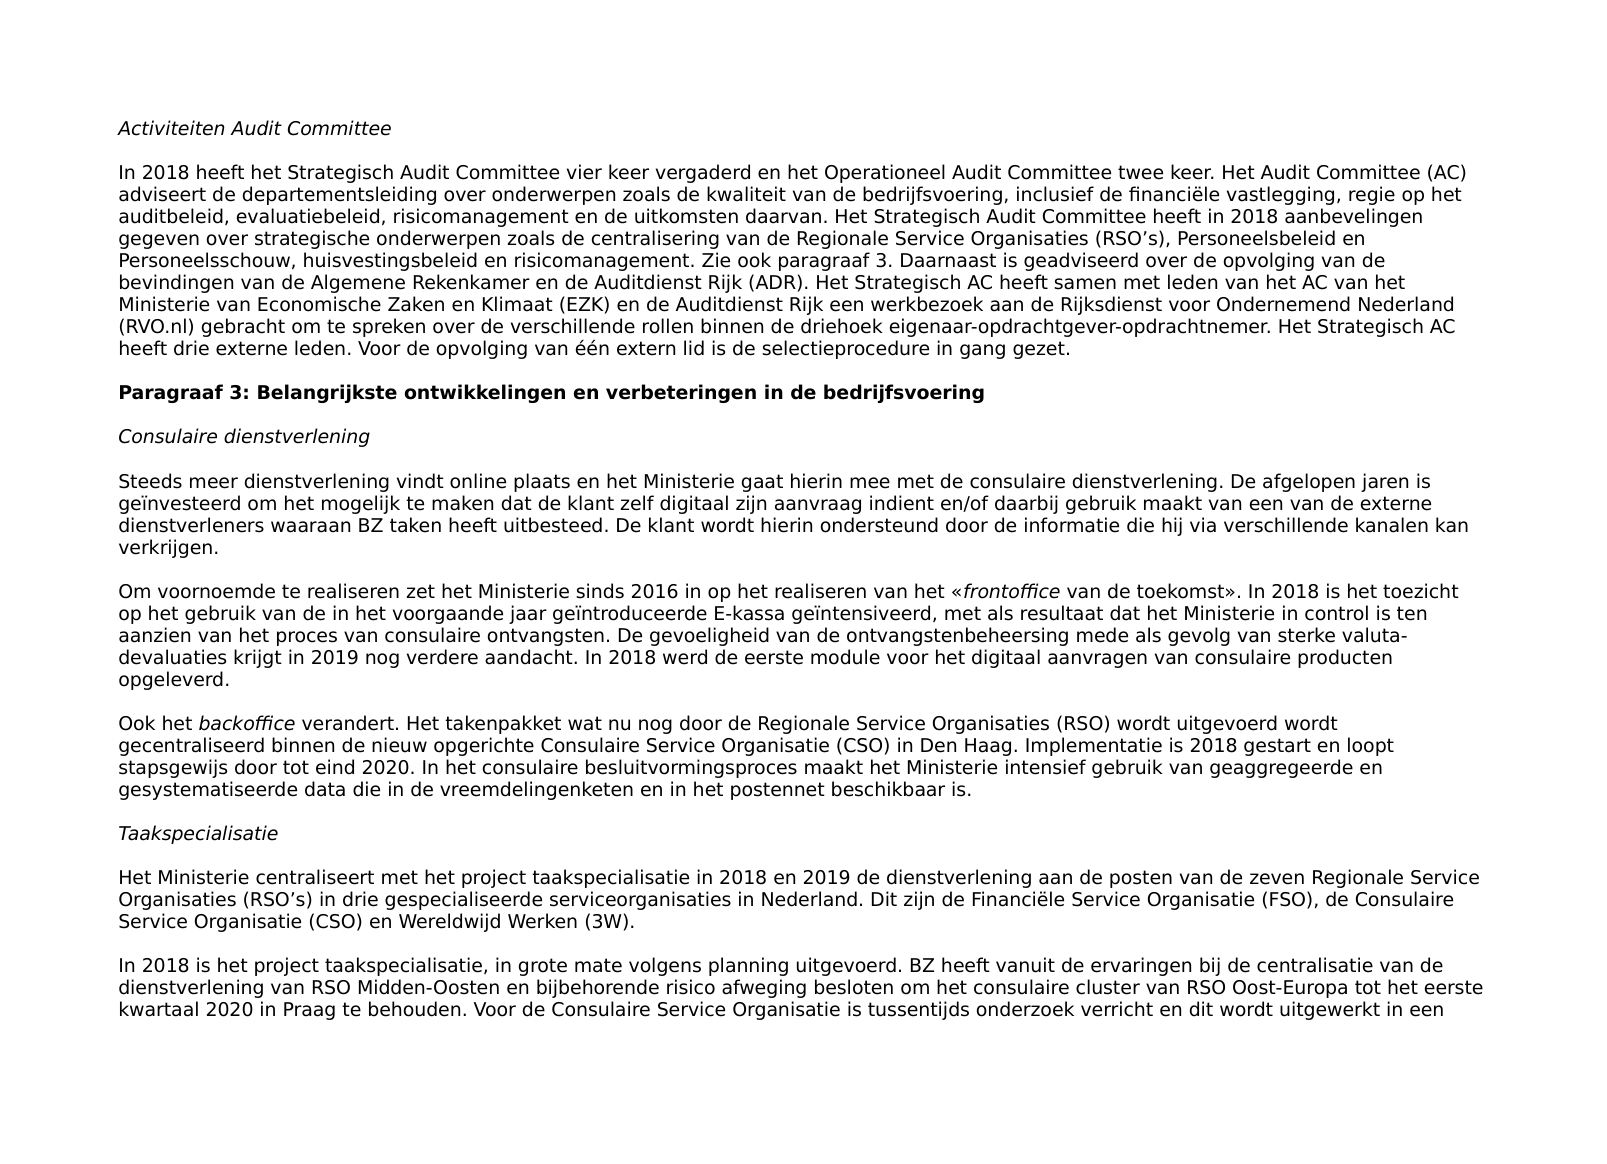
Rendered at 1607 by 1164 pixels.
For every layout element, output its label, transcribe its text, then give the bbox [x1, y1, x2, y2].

text In 2018 heeft het Strategisch Audit Committee vier keer vergaderd en het Operationeel Audit Committee twee keer. Het Audit Committee (AC) adviseert de departementsleiding over onderwerpen zoals de kwaliteit van de bedrijfsvoering, inclusief de financiële vastlegging, regie op het auditbeleid, evaluatiebeleid, risicomanagement en de uitkomsten daarvan. Het Strategisch Audit Committee heeft in 2018 aanbevelingen gegeven over strategische onderwerpen zoals de centralisering van de Regionale Service Organisaties (RSO’s), Personeelsbeleid en Personeelsschouw, huisvestingsbeleid en risicomanagement. Zie ook paragraaf 3. Daarnaast is geadviseerd over de opvolging van de bevindingen van de Algemene Rekenkamer en de Auditdienst Rijk (ADR). Het Strategisch AC heeft samen met leden van het AC van het Ministerie van Economische Zaken en Klimaat (EZK) en de Auditdienst Rijk een werkbezoek aan de Rijksdienst voor Ondernemend Nederland (RVO.nl) gebracht om te spreken over de verschillende rollen binnen de driehoek eigenaar-opdrachtgever-opdrachtnemer. Het Strategisch AC heeft drie externe leden. Voor de opvolging van één extern lid is de selectieprocedure in gang gezet. [118, 162, 1488, 360]
text Het Ministerie centraliseert met het project taakspecialisatie in 2018 en 2019 de dienstverlening aan de posten van de zeven Regionale Service Organisaties (RSO’s) in drie gespecialiseerde serviceorganisaties in Nederland. Dit zijn de Financiële Service Organisatie (FSO), de Consulaire Service Organisatie (CSO) en Wereldwijd Werken (3W). [118, 867, 1488, 933]
text Om voornoemde te realiseren zet het Ministerie sinds 2016 in op het realiseren van het «frontoffice van de toekomst». In 2018 is het toezicht op het gebruik van de in het voorgaande jaar geïntroduceerde E-kassa geïntensiveerd, met als resultaat dat het Ministerie in control is ten aanzien van het proces van consulaire ontvangsten. De gevoeligheid van de ontvangstenbeheersing mede als gevolg van sterke valuta-devaluaties krijgt in 2019 nog verdere aandacht. In 2018 werd de eerste module voor het digitaal aanvragen van consulaire producten opgeleverd. [118, 581, 1488, 691]
subtitle Activiteiten Audit Committee [118, 118, 1488, 140]
subtitle Paragraaf 3: Belangrijkste ontwikkelingen en verbeteringen in de bedrijfsvoering [118, 382, 1488, 404]
text Ook het backoffice verandert. Het takenpakket wat nu nog door de Regionale Service Organisaties (RSO) wordt uitgevoerd wordt gecentraliseerd binnen de nieuw opgerichte Consulaire Service Organisatie (CSO) in Den Haag. Implementatie is 2018 gestart en loopt stapsgewijs door tot eind 2020. In het consulaire besluitvormingsproces maakt het Ministerie intensief gebruik van geaggregeerde en gesystematiseerde data die in de vreemdelingenketen en in het postennet beschikbaar is. [118, 713, 1488, 801]
subtitle Taakspecialisatie [118, 823, 1488, 845]
subtitle Consulaire dienstverlening [118, 426, 1488, 448]
text In 2018 is het project taakspecialisatie, in grote mate volgens planning uitgevoerd. BZ heeft vanuit de ervaringen bij de centralisatie van de dienstverlening van RSO Midden-Oosten en bijbehorende risico afweging besloten om het consulaire cluster van RSO Oost-Europa tot het eerste kwartaal 2020 in Praag te behouden. Voor de Consulaire Service Organisatie is tussentijds onderzoek verricht en dit wordt uitgewerkt in een [118, 955, 1488, 1021]
text Steeds meer dienstverlening vindt online plaats en het Ministerie gaat hierin mee met de consulaire dienstverlening. De afgelopen jaren is geïnvesteerd om het mogelijk te maken dat de klant zelf digitaal zijn aanvraag indient en/of daarbij gebruik maakt van een van de externe dienstverleners waaraan BZ taken heeft uitbesteed. De klant wordt hierin ondersteund door de informatie die hij via verschillende kanalen kan verkrijgen. [118, 471, 1488, 558]
